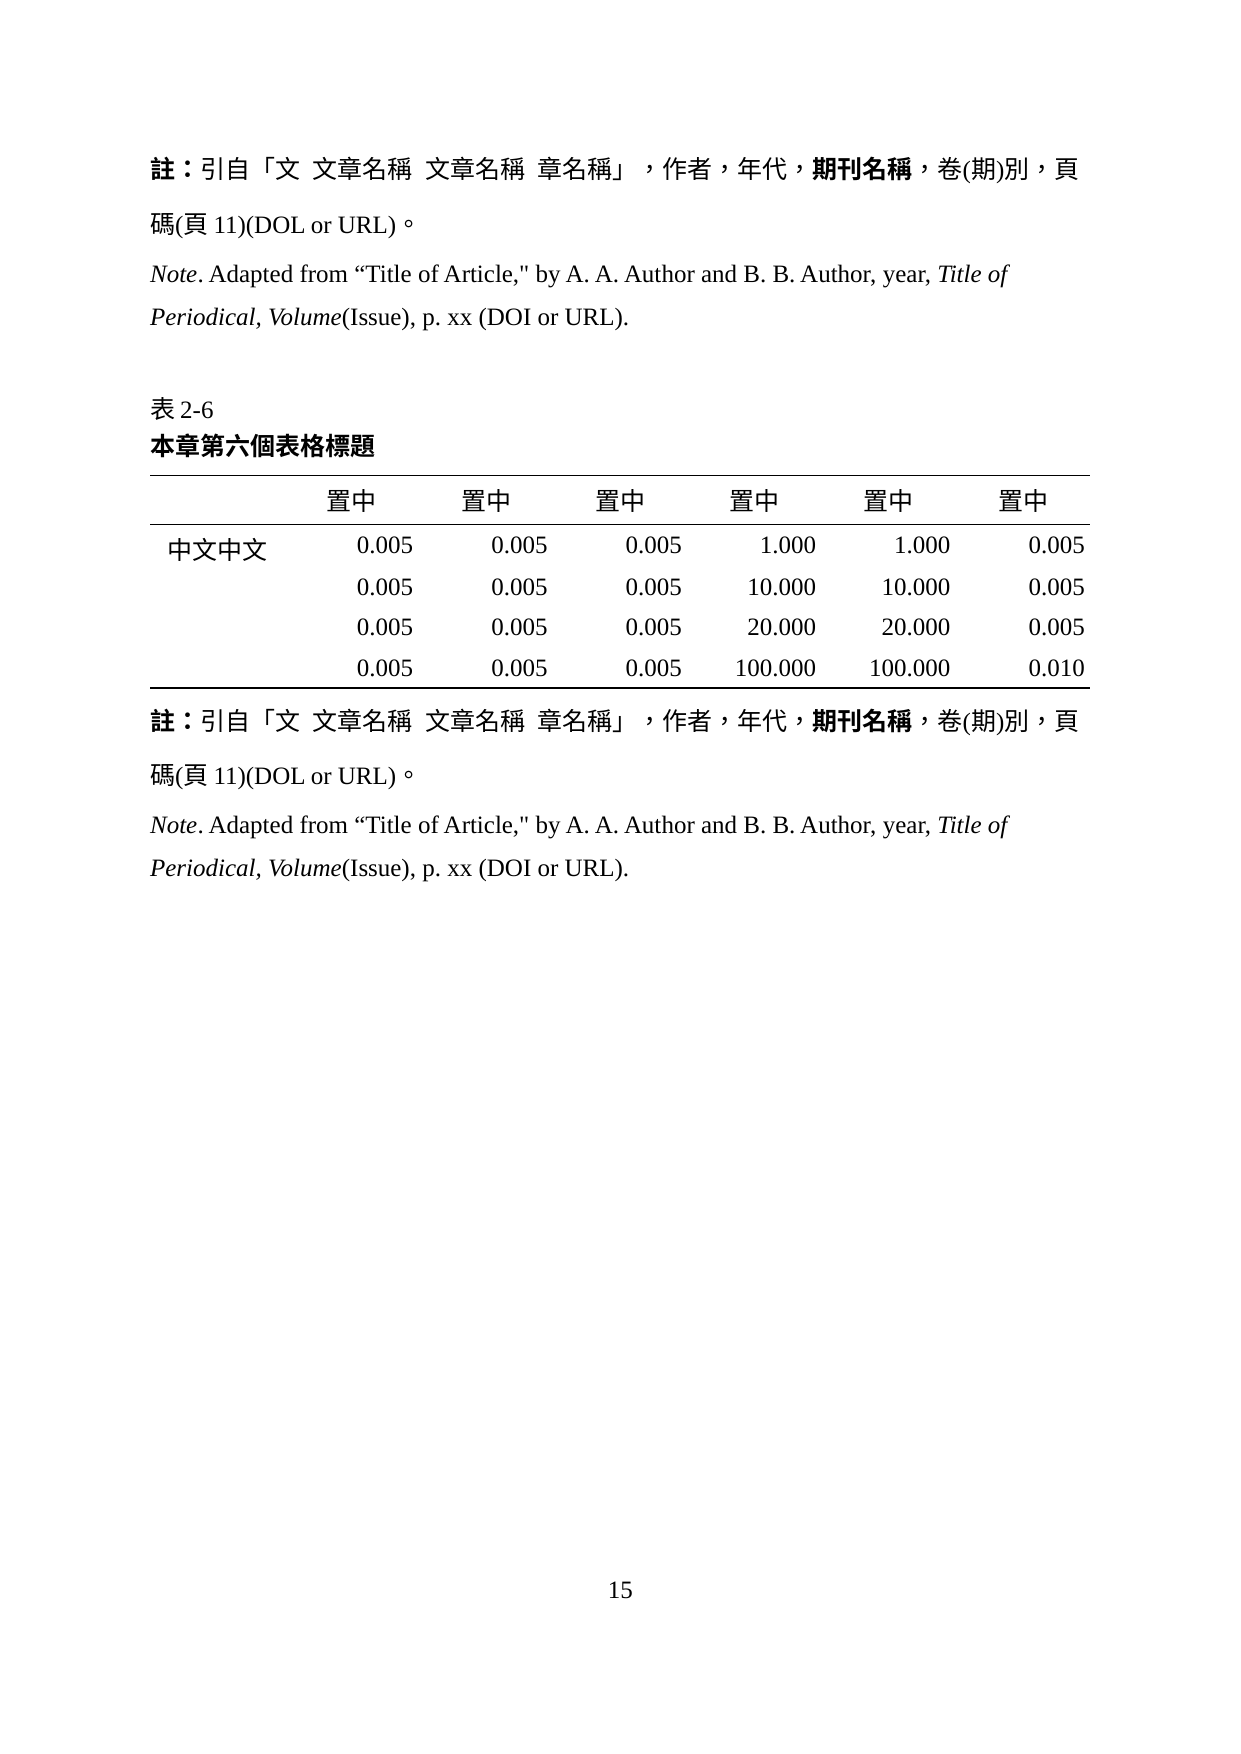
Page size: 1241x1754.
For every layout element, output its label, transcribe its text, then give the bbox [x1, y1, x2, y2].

table_cell 0.005 [553, 647, 687, 687]
table_cell 0.005 [956, 607, 1090, 647]
table_header 置中 [284, 476, 418, 524]
text 表2-6 本章第六個表格標題 [150, 390, 1090, 462]
table_header 置中 [821, 476, 956, 524]
table_cell 100.000 [821, 647, 956, 687]
table_cell 0.005 [284, 525, 418, 565]
table_cell 0.005 [284, 565, 418, 607]
table_header 置中 [956, 476, 1090, 524]
table_cell 中文中文 [150, 525, 284, 687]
text Note. Adapted from “Title of Article," by A. A. Author and B. B. Author, year, Title of Periodical, Volume(Issue), p. xx (DOI or URL). [150, 259, 1090, 331]
table_cell 0.005 [956, 525, 1090, 565]
text 註：引自「文 文章名稱 文章名稱 章名稱」，作者，年代，期刊名稱，卷(期)別，頁碼(頁11)(DOL or URL)。 [150, 150, 1090, 241]
table_cell 10.000 [821, 565, 956, 607]
table_cell 0.005 [284, 607, 418, 647]
table_header [150, 476, 284, 524]
table_cell 20.000 [687, 607, 821, 647]
table_cell 0.005 [553, 607, 687, 647]
table_cell 1.000 [821, 525, 956, 565]
table_cell 20.000 [821, 607, 956, 647]
table_cell 1.000 [687, 525, 821, 565]
table_cell 0.010 [956, 647, 1090, 687]
table_cell 0.005 [553, 525, 687, 565]
table_cell 0.005 [284, 647, 418, 687]
table_cell 10.000 [687, 565, 821, 607]
table_cell 0.005 [419, 525, 553, 565]
text 註：引自「文 文章名稱 文章名稱 章名稱」，作者，年代，期刊名稱，卷(期)別，頁碼(頁11)(DOL or URL)。 [150, 701, 1090, 792]
table_cell 0.005 [419, 607, 553, 647]
table_cell 0.005 [553, 565, 687, 607]
text Note. Adapted from “Title of Article," by A. A. Author and B. B. Author, year, Title of Periodical, Volume(Issue), p. xx (DOI or URL). [150, 810, 1090, 882]
table_header 置中 [687, 476, 821, 524]
table_header 置中 [553, 476, 687, 524]
table_cell 0.005 [956, 565, 1090, 607]
table_cell 0.005 [419, 565, 553, 607]
table_cell 0.005 [419, 647, 553, 687]
table_header 置中 [419, 476, 553, 524]
table_cell 100.000 [687, 647, 821, 687]
